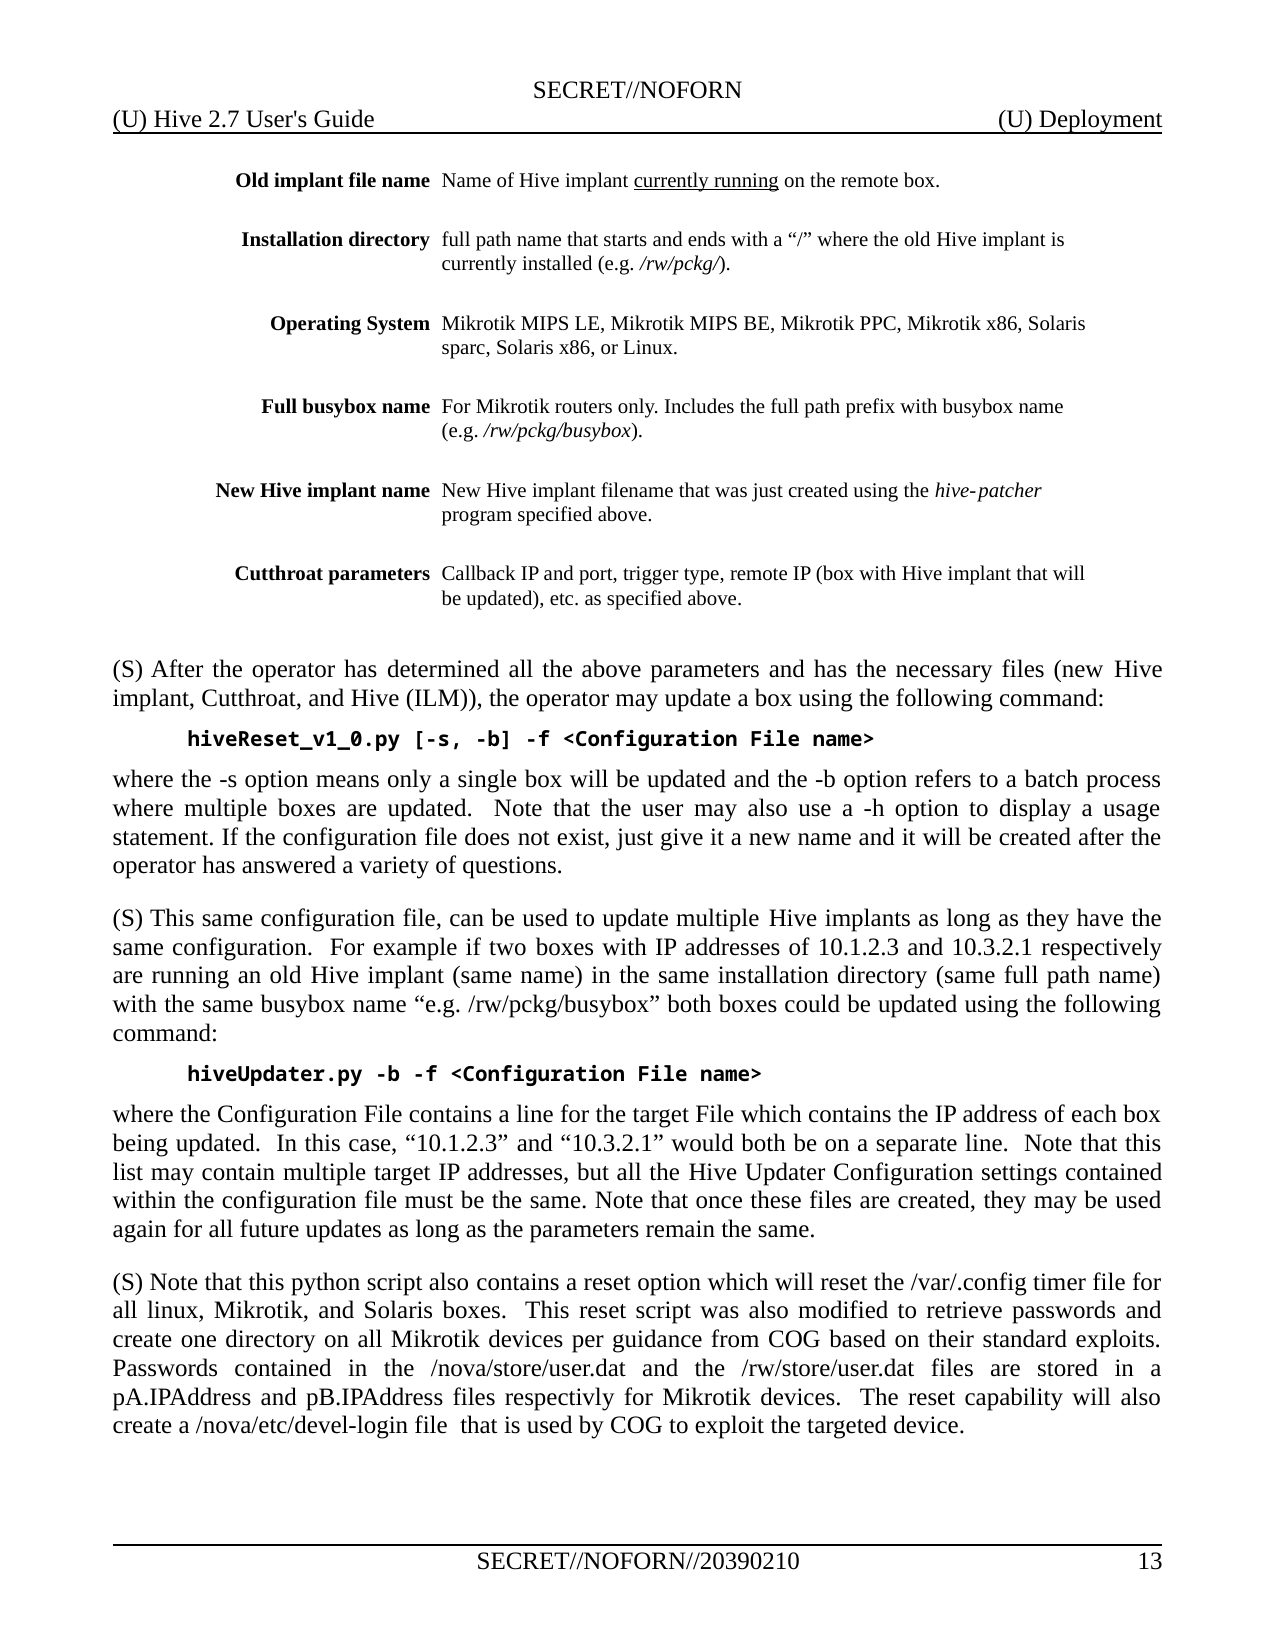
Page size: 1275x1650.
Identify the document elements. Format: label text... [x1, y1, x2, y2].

table_cell Installation directory [165, 210, 436, 293]
table_cell Mikrotik MIPS LE, Mikrotik MIPS BE, Mikrotik PPC, Mikrotik x86, Solaris sparc, Solaris x86, or Linux. [436, 293, 1110, 377]
table_header Old implant file name [165, 150, 436, 209]
table_header Name of Hive implant currently running on the remote box. [436, 150, 1110, 209]
text (S) Note that this python script also contains a reset option which will reset the /var/.config timer file for all linux, Mikrotik, and Solaris boxes. This reset script was also modified to retrieve passwords and create one directory on all Mikrotik devices per guidance from COG based on their standard exploits. Passwords contained in the /nova/store/user.dat and the /rw/store/user.dat files are stored in a pA.IPAddress and pB.IPAddress files respectivly for Mikrotik devices. The reset capability will also create a /nova/etc/devel-login file that is used by COG to exploit the targeted device. [112, 1267, 1162, 1439]
text (S) After the operator has determined all the above parameters and has the necessary files (new Hive implant, Cutthroat, and Hive (ILM)), the operator may update a box using the following command: [112, 654, 1162, 712]
text hiveUpdater.py -b -f <Configuration File name> [142, 1059, 1132, 1087]
table_cell For Mikrotik routers only. Includes the full path prefix with busybox name (e.g. /rw/pckg/busybox). [436, 377, 1110, 460]
table_cell Full busybox name [165, 377, 436, 460]
table_cell New Hive implant filename that was just created using the hive‑patcher program specified above. [436, 460, 1110, 544]
table_cell full path name that starts and ends with a “/” where the old Hive implant is currently installed (e.g. /rw/pckg/). [436, 210, 1110, 293]
text where the Configuration File contains a line for the target File which contains the IP address of each box being updated. In this case, “10.1.2.3” and “10.3.2.1” would both be on a separate line. Note that this list may contain multiple target IP addresses, but all the Hive Updater Configuration settings contained within the configuration file must be the same. Note that once these files are created, they may be used again for all future updates as long as the parameters remain the same. [112, 1099, 1162, 1243]
text hiveReset_v1_0.py [-s, -b] -f <Configuration File name> [142, 724, 1132, 752]
table_cell Operating System [165, 293, 436, 377]
text (S) This same configuration file, can be used to update multiple Hive implants as long as they have the same configuration. For example if two boxes with IP addresses of 10.1.2.3 and 10.3.2.1 respectively are running an old Hive implant (same name) in the same installation directory (same full path name) with the same busybox name “e.g. /rw/pckg/busybox” both boxes could be updated using the following command: [112, 903, 1162, 1047]
table_cell New Hive implant name [165, 460, 436, 544]
text where the -s option means only a single box will be updated and the -b option refers to a batch process where multiple boxes are updated. Note that the user may also use a -h option to display a usage statement. If the configuration file does not exist, just give it a new name and it will be created after the operator has answered a variety of questions. [112, 764, 1162, 879]
table_cell Cutthroat parameters [165, 544, 436, 627]
table_cell Callback IP and port, trigger type, remote IP (box with Hive implant that will be updated), etc. as specified above. [436, 544, 1110, 627]
